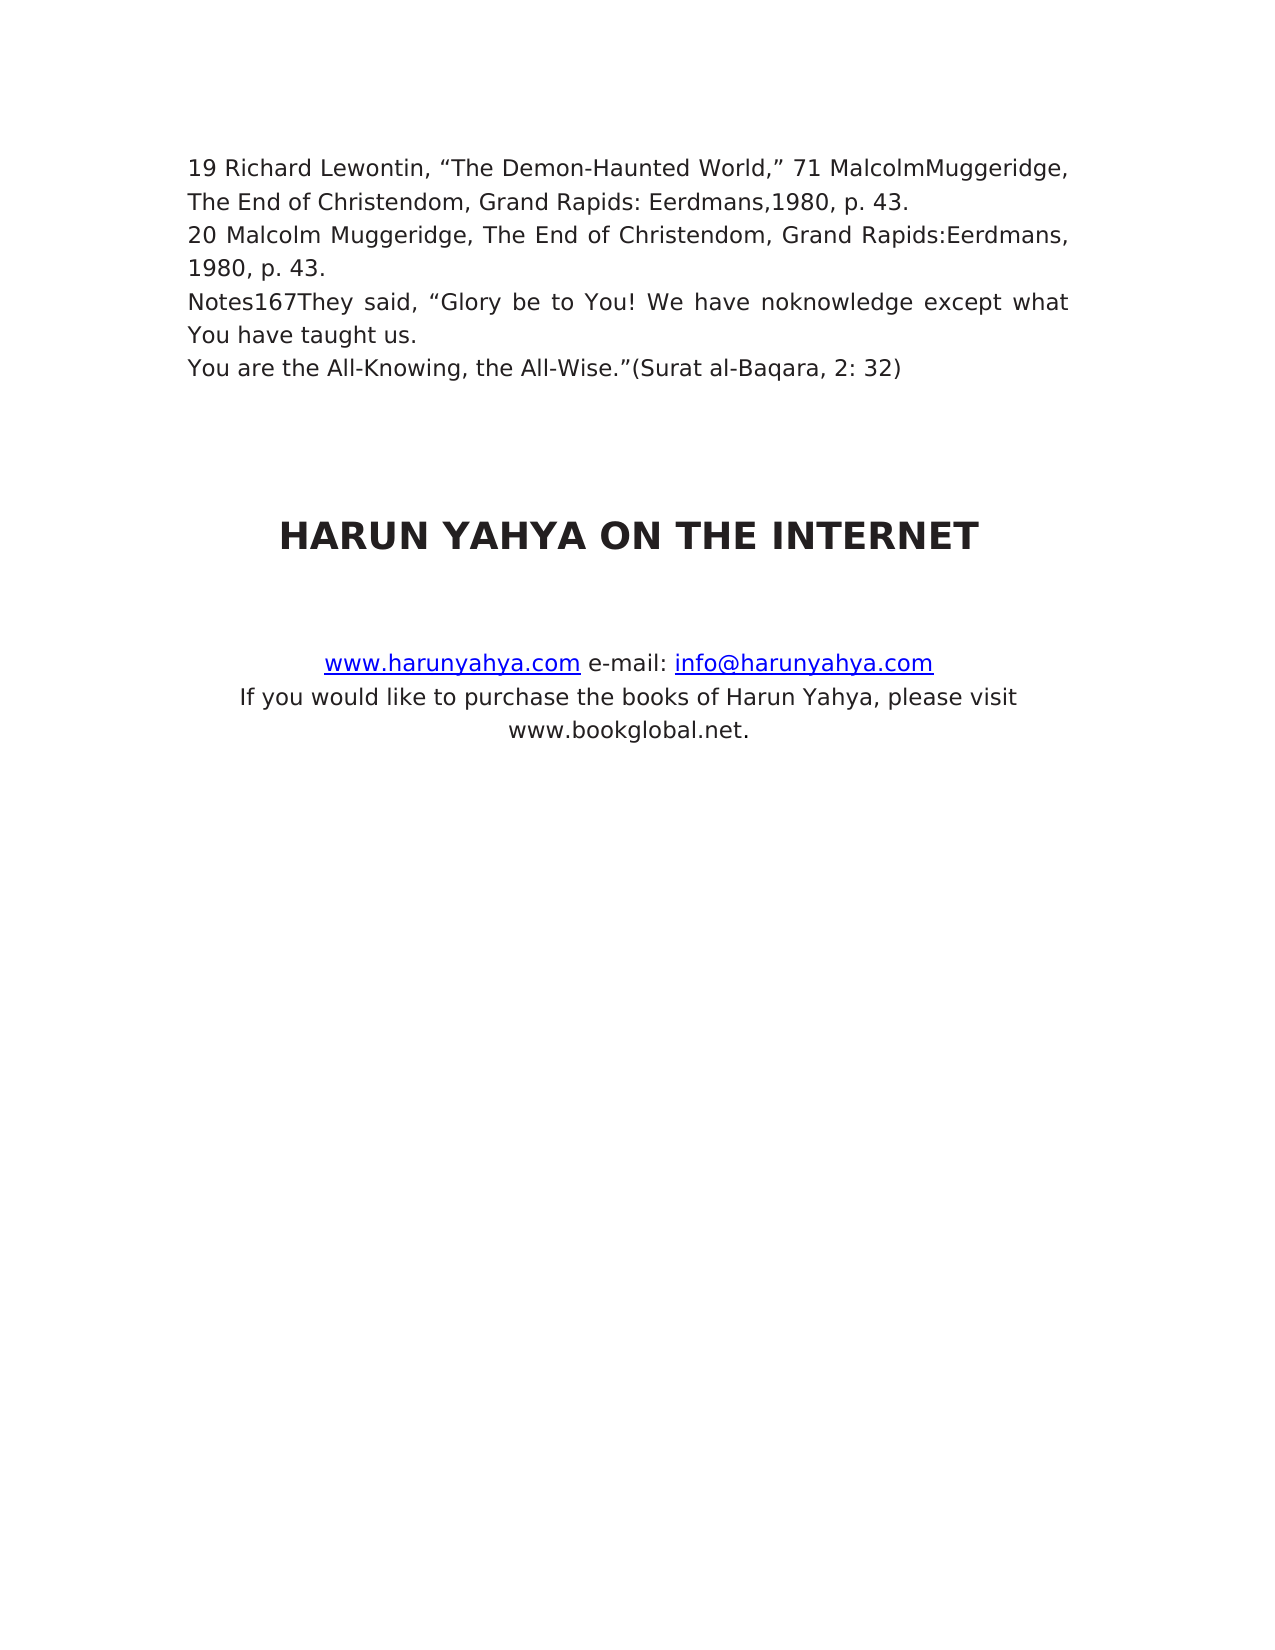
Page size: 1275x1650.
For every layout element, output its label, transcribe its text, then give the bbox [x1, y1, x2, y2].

text www.harunyahya.com e-mail: info@harunyahya.com [187, 645, 1070, 678]
text HARUN YAHYA ON THE INTERNET [187, 514, 1070, 558]
text 19 Richard Lewontin, “The Demon-Haunted World,” 71 MalcolmMuggeridge, The End of Christendom, Grand Rapids: Eerdmans,1980, p. 43. [187, 150, 1070, 217]
text You are the All-Knowing, the All-Wise.”(Surat al-Baqara, 2: 32) [187, 350, 1070, 383]
text 20 Malcolm Muggeridge, The End of Christendom, Grand Rapids:Eerdmans, 1980, p. 43. [187, 217, 1070, 283]
text Notes167They said, “Glory be to You! We have noknowledge except what You have taught us. [187, 283, 1070, 350]
text If you would like to purchase the books of Harun Yahya, please visit www.bookglobal.net. [187, 678, 1070, 745]
